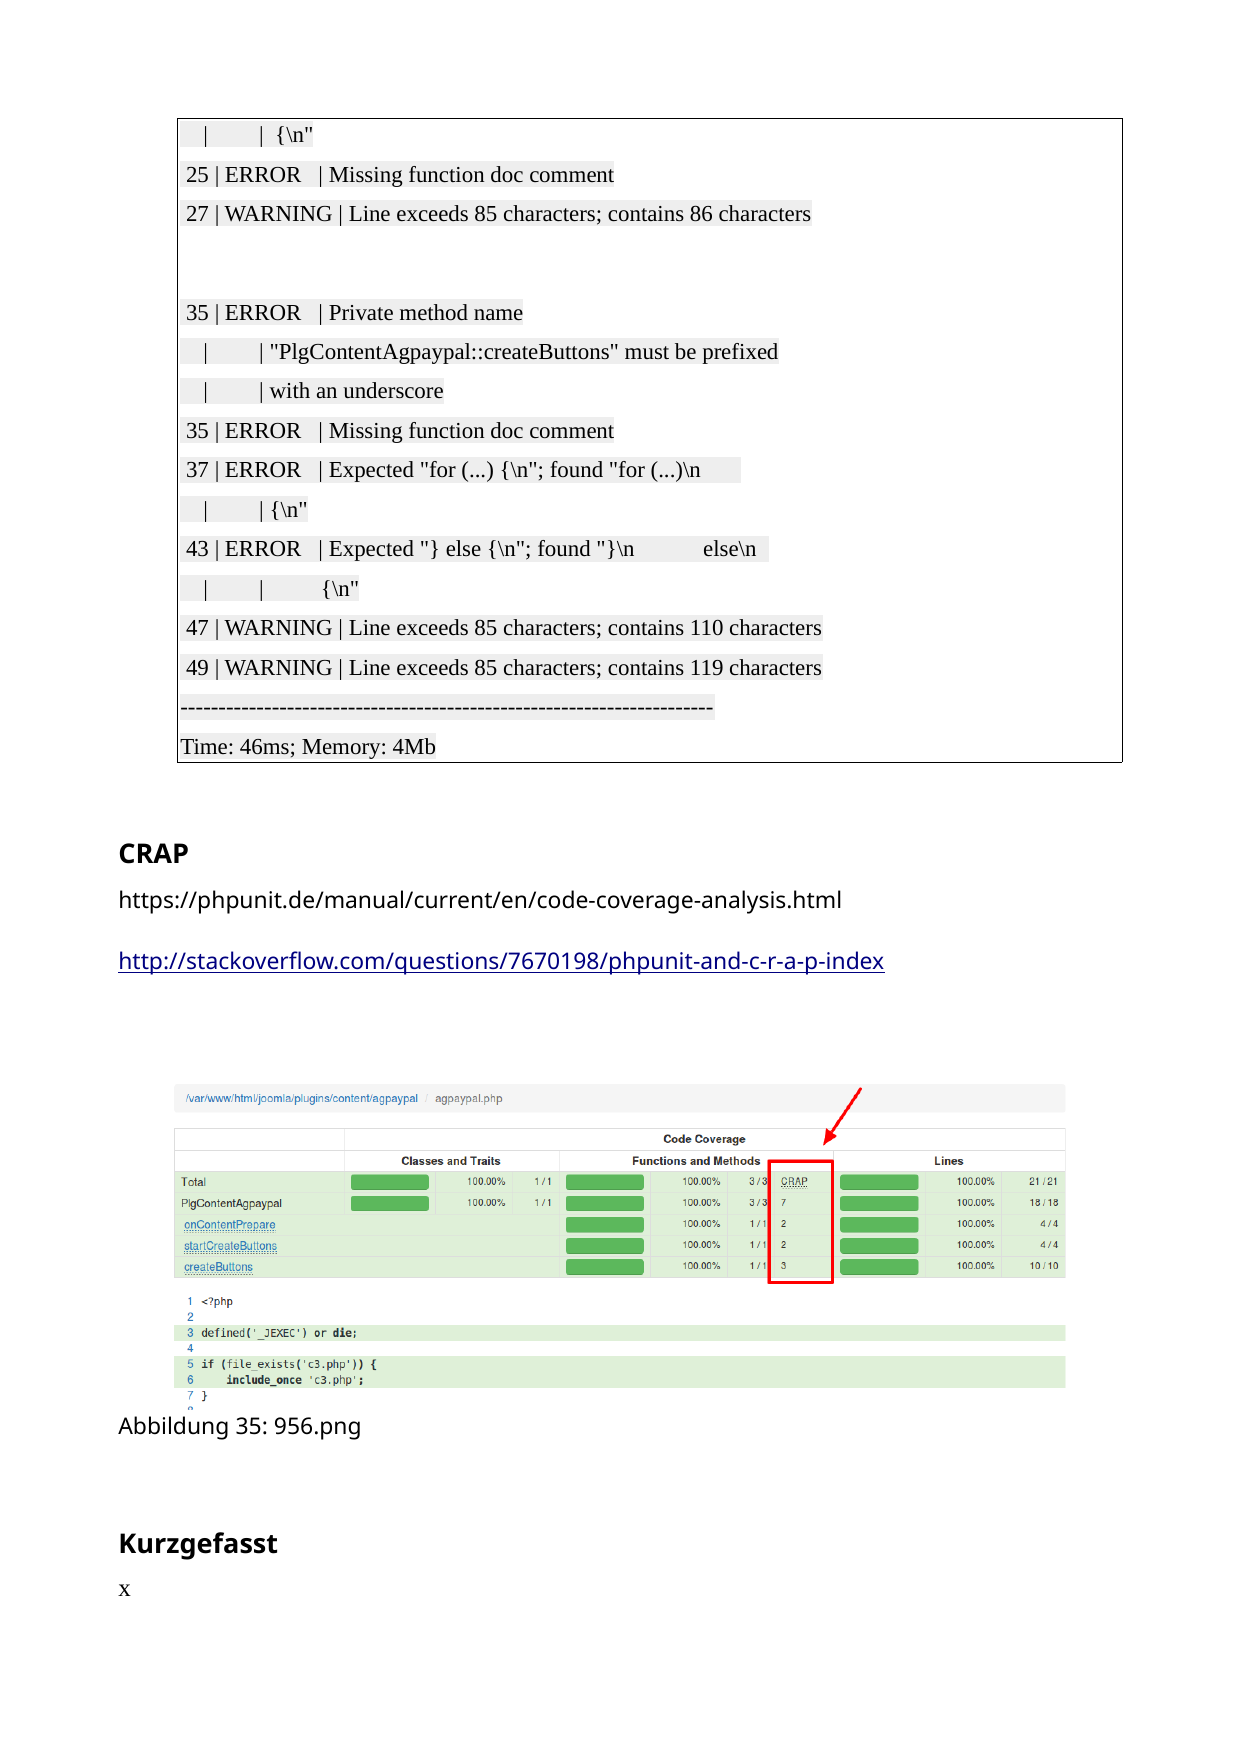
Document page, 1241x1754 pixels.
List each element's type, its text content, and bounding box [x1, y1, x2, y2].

text https://phpunit.de/manual/current/en/code-coverage-analysis.html [118, 884, 1122, 915]
subtitle CRAP [118, 834, 1122, 871]
text 35 | ERROR | Private method name | | "PlgContentAgpaypal::createButtons" must be prefixed | | with an underscore 35 | ERROR | Missing function doc comment 37 | ERROR | Expected "for (...) {\n"; found "for (...)\n | | {\n" 43 | ERROR | Expected "} else {\n"; found "}\n else\n | | {\n" 47 | WARNING | Line exceeds 85 characters; contains 110 characters 49 | WARNING | Line exceeds 85 characters; contains 119 characters ---------------------------------------------------------------------- Time: 46ms; Memory: 4Mb [178, 296, 1122, 762]
text Abbildung 35: 956.png [118, 1410, 1122, 1441]
text | | {\n" 25 | ERROR | Missing function doc comment 27 | WARNING | Line exceeds 85 characters; contains 86 characters [178, 119, 1122, 226]
picture [118, 1080, 1123, 1410]
text x [118, 1573, 1122, 1602]
text http://stackoverflow.com/questions/7670198/phpunit-and-c-r-a-p-index [118, 945, 1122, 977]
subtitle Kurzgefasst [118, 1524, 1122, 1561]
